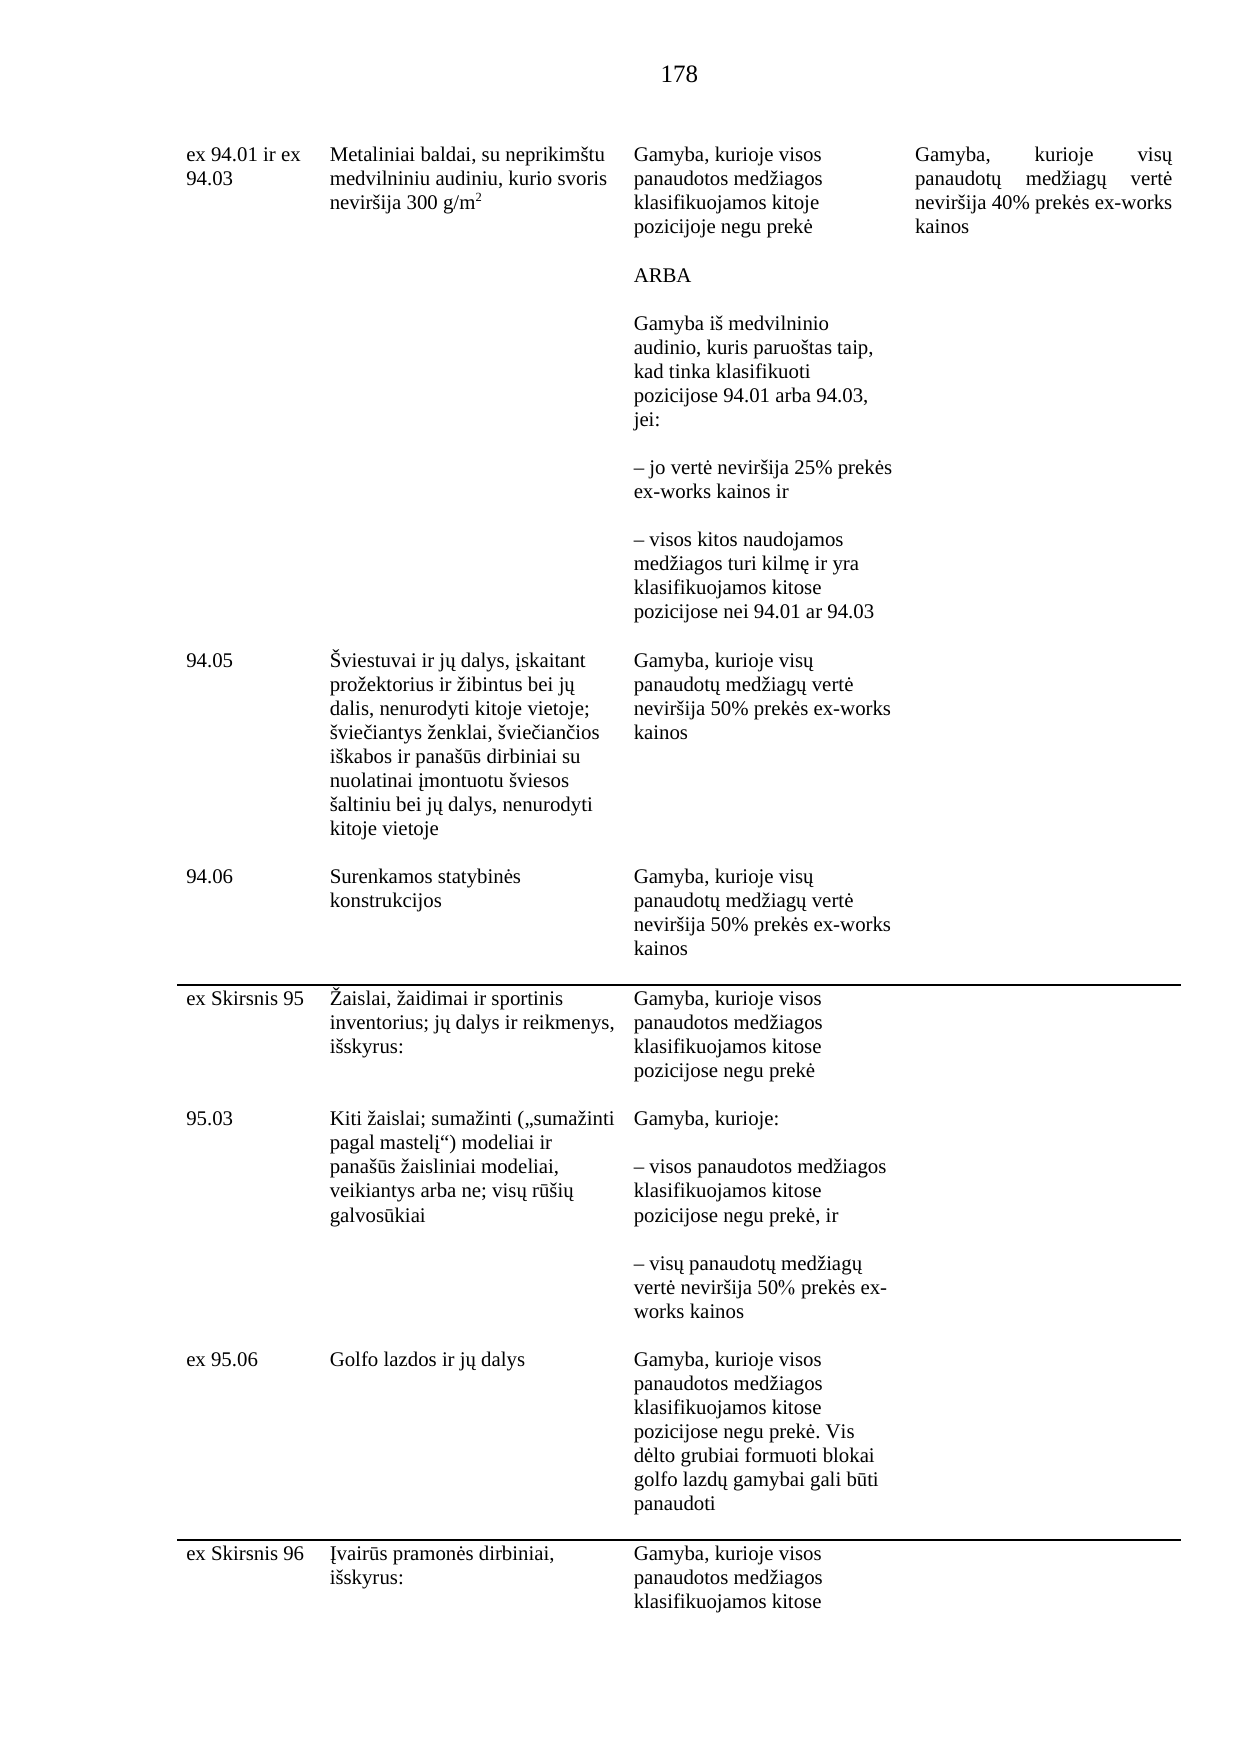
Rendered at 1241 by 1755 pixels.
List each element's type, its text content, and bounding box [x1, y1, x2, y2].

table_cell ex 94.01 ir ex 94.03 [177, 142, 321, 527]
table_cell [906, 1347, 1181, 1539]
table_cell [906, 864, 1181, 984]
table_cell 94.06 [177, 864, 321, 984]
table_cell – visos kitos naudojamos medžiagos turi kilmę ir yra klasifikuojamos kitose pozicijose nei 94.01 ar 94.03 [625, 527, 906, 647]
table_cell [906, 1541, 1181, 1613]
table_cell [906, 648, 1181, 864]
table_cell [906, 986, 1181, 1106]
table_cell [625, 118, 906, 142]
table_cell Golfo lazdos ir jų dalys [321, 1347, 625, 1539]
table_cell Gamyba, kurioje visos panaudotos medžiagos klasifikuojamos kitose pozicijose negu prekė [625, 986, 906, 1106]
table_cell Surenkamos statybinės konstrukcijos [321, 864, 625, 984]
table_cell ex Skirsnis 96 [177, 1541, 321, 1613]
table_cell Gamyba, kurioje: – visos panaudotos medžiagos klasifikuojamos kitose pozicijose negu prekė, ir – visų panaudotų medžiagų vertė neviršija 50 prekės ex-works kainos [625, 1106, 906, 1347]
table_cell Gamyba, kurioje visų panaudotų medžiagų vertė neviršija 50% prekės ex-works kainos [625, 864, 906, 984]
table_cell ex Skirsnis 95 [177, 986, 321, 1106]
table_cell Žaislai, žaidimai ir sportinis inventorius; jų dalys ir reikmenys, išskyrus: [321, 986, 625, 1106]
table_cell Gamyba, kurioje visos panaudotos medžiagos klasifikuojamos kitoje pozicijoje negu prekė ARBA Gamyba iš medvilninio audinio, kuris paruoštas taip, kad tinka klasifikuoti pozicijose 94.01 arba 94.03, jei: – jo vertė neviršija 25% prekės ex-works kainos ir [625, 142, 906, 527]
table_cell Gamyba, kurioje visų panaudotų medžiagų vertė neviršija 50% prekės ex-works kainos [625, 648, 906, 864]
table_cell [177, 527, 321, 647]
table_cell [321, 527, 625, 647]
table_cell 94.05 [177, 648, 321, 864]
table_cell Metaliniai baldai, su neprikimštu medvilniniu audiniu, kurio svoris neviršija 300 g/m2 [321, 142, 625, 527]
table_cell [906, 527, 1181, 647]
table_cell Kiti žaislai; sumažinti („sumažinti pagal mastelį“) modeliai ir panašūs žaisliniai modeliai, veikiantys arba ne; visų rūšių galvosūkiai [321, 1106, 625, 1347]
table_cell Įvairūs pramonės dirbiniai, išskyrus: [321, 1541, 625, 1613]
table_cell ex 95.06 [177, 1347, 321, 1539]
table_cell [906, 118, 1181, 142]
table_cell Gamyba, kurioje visos panaudotos medžiagos klasifikuojamos kitose pozicijose negu prekė. Vis dėlto grubiai formuoti blokai golfo lazdų gamybai gali būti panaudoti [625, 1347, 906, 1539]
table_cell [906, 1106, 1181, 1347]
table_cell Gamyba, kurioje visos panaudotos medžiagos klasifikuojamos kitose [625, 1541, 906, 1613]
table_cell [177, 118, 321, 142]
table_cell Šviestuvai ir jų dalys, įskaitant prožektorius ir žibintus bei jų dalis, nenurodyti kitoje vietoje; šviečiantys ženklai, šviečiančios iškabos ir panašūs dirbiniai su nuolatinai įmontuotu šviesos šaltiniu bei jų dalys, nenurodyti kitoje vietoje [321, 648, 625, 864]
table_cell Gamyba, kurioje visų panaudotų medžiagų vertė neviršija 40% prekės ex-works kainos [906, 142, 1181, 527]
table_cell 95.03 [177, 1106, 321, 1347]
table_cell [321, 118, 625, 142]
